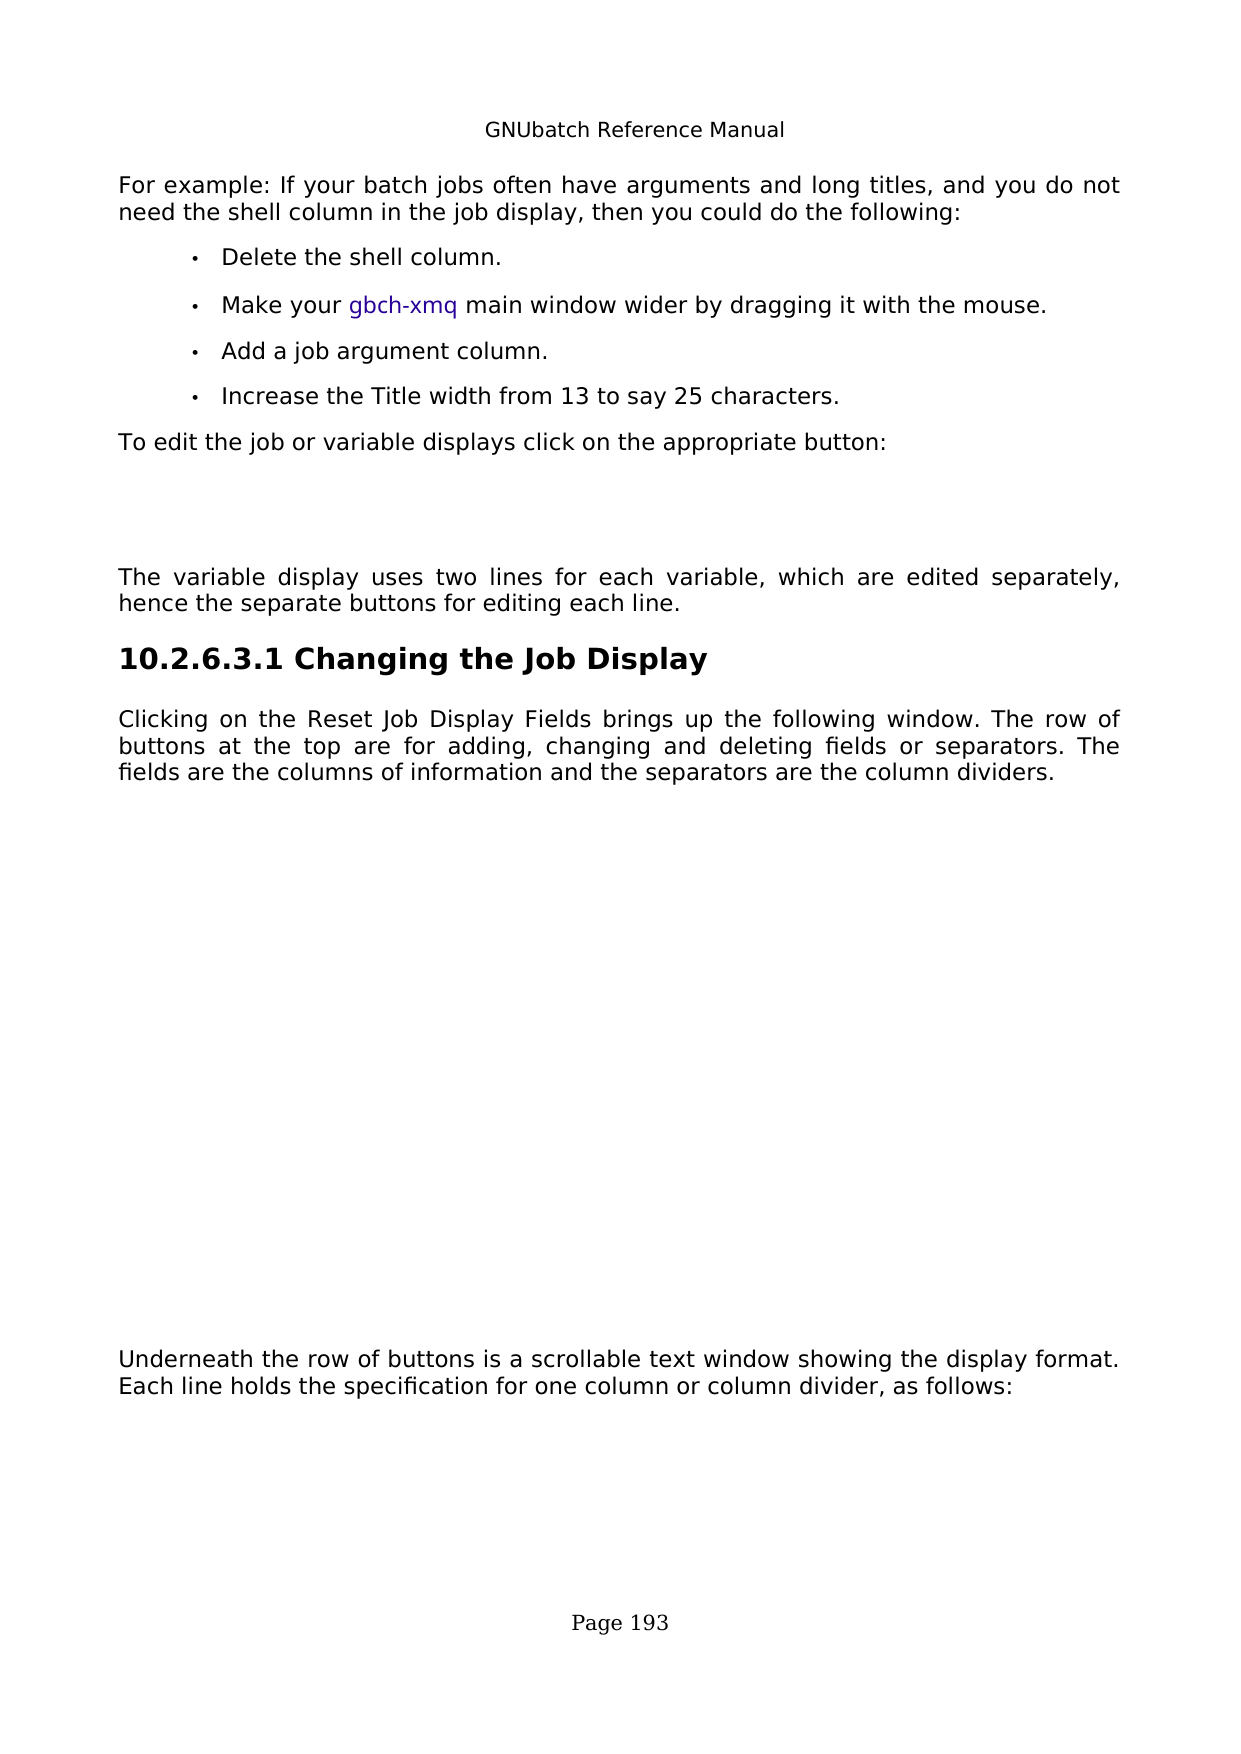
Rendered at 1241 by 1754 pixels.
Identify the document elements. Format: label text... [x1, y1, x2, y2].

subtitle Changing the Job Display [118, 642, 1122, 677]
text Clicking on the Reset Job Display Fields brings up the following window. The row of buttons at the top are for adding, changing and deleting fields or separators. The fields are the columns of information and the separators are the column dividers. [118, 706, 1122, 786]
text For example: If your batch jobs often have arguments and long titles, and you do not need the shell column in the job display, then you could do the following: [118, 172, 1122, 225]
text Underneath the row of buttons is a scrollable text window showing the display format. Each line holds the specification for one column or column divider, as follows: [118, 1346, 1122, 1400]
text The variable display uses two lines for each variable, which are edited separately, hence the separate buttons for editing each line. [118, 564, 1122, 617]
list Add a job argument column. [192, 338, 1122, 365]
list Make your gbch-xmq main window wider by dragging it with the mouse. [192, 289, 1122, 320]
list Increase the Title width from 13 to say 25 characters. [192, 383, 1122, 410]
text To edit the job or variable displays click on the appropriate button: [118, 429, 1122, 455]
list Delete the shell column. [192, 244, 1122, 271]
